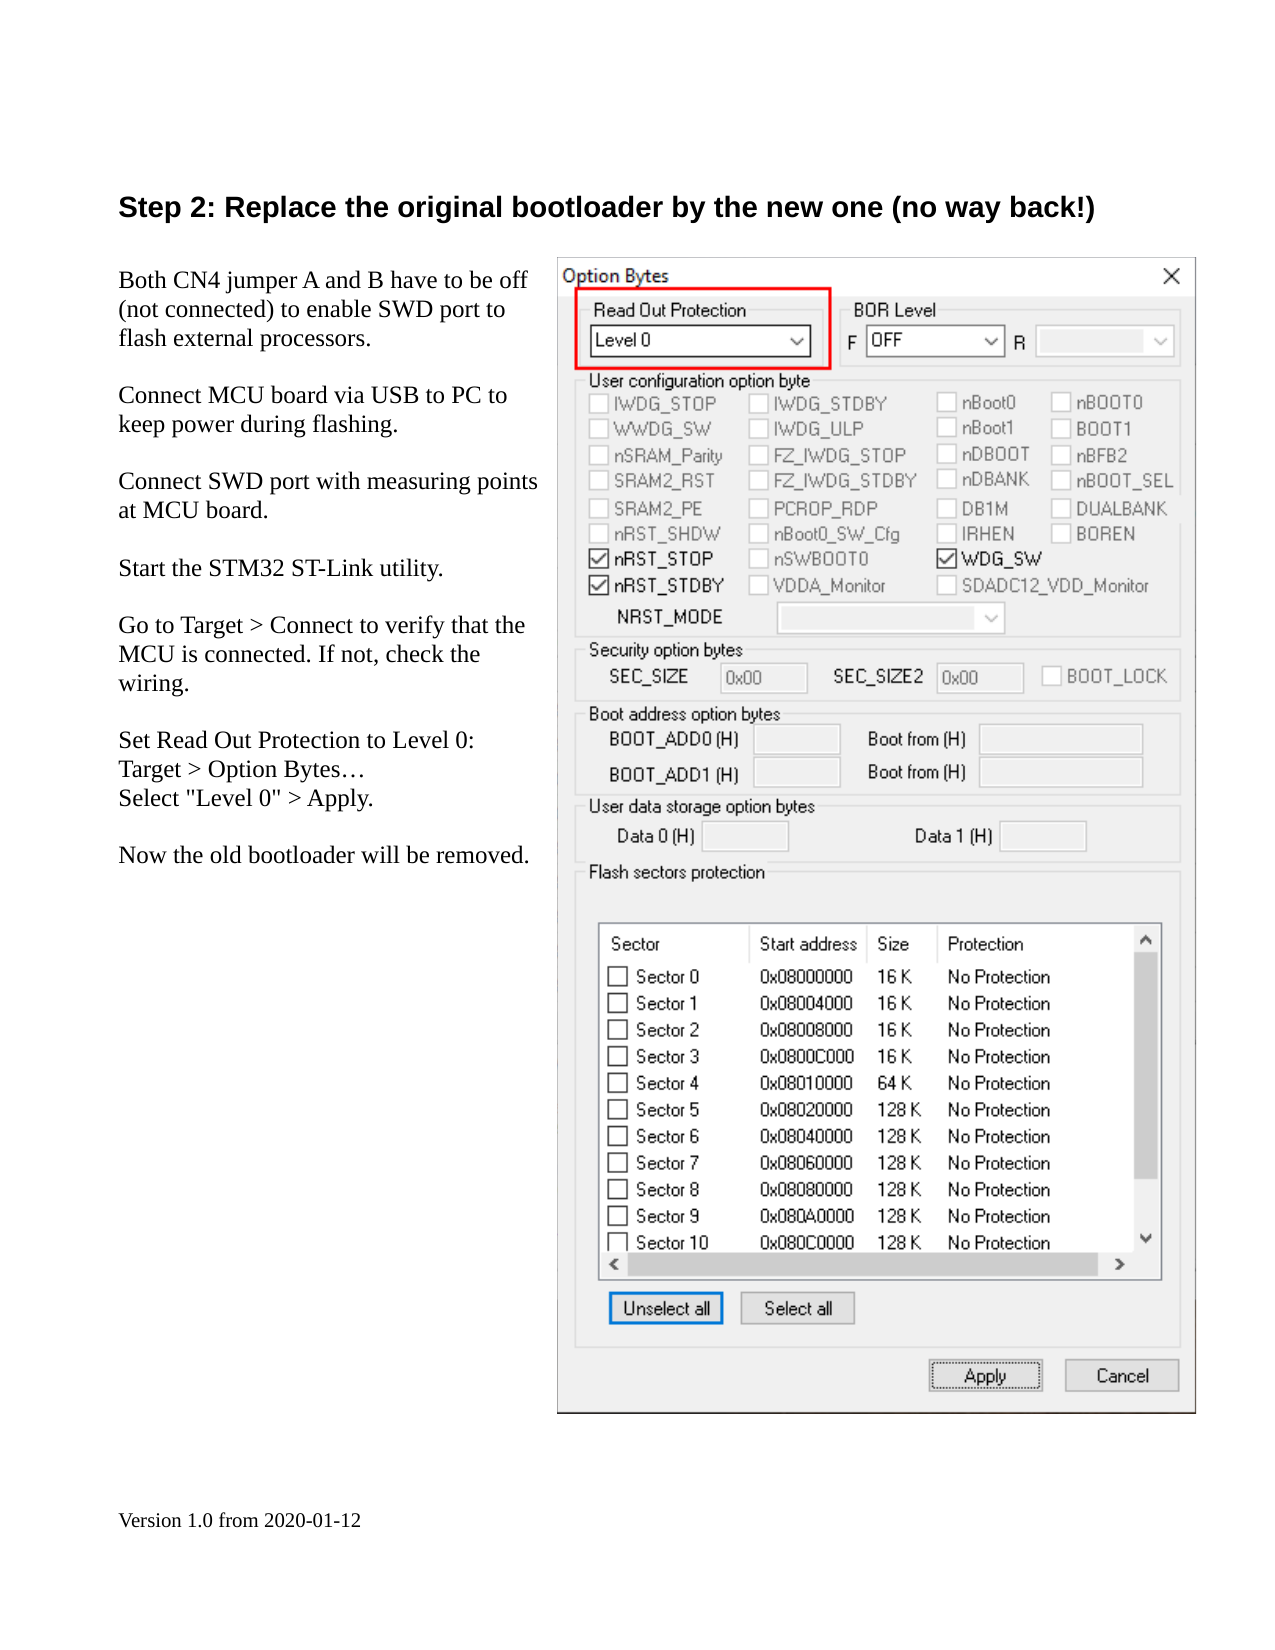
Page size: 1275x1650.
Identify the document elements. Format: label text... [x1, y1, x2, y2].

text Start the STM32 ST-Link utility. [118, 553, 557, 581]
text Now the old bootloader will be removed. [118, 840, 557, 869]
text Go to Target > Connect to verify that the MCU is connected. If not, check the wiring. [118, 610, 557, 696]
text Both CN4 jumper A and B have to be off (not connected) to enable SWD port to flash external processors. [118, 265, 557, 351]
text Connect MCU board via USB to PC to keep power during flashing. [118, 380, 557, 438]
text Target > Option Bytes… [118, 754, 557, 783]
subtitle Step 2: Replace the original bootloader by the new one (no way back!) [118, 190, 1157, 224]
text Set Read Out Protection to Level 0: [118, 725, 557, 754]
text Select "Level 0" > Apply. [118, 783, 557, 811]
text Connect SWD port with measuring points at MCU board. [118, 466, 557, 524]
picture [557, 257, 1197, 1414]
